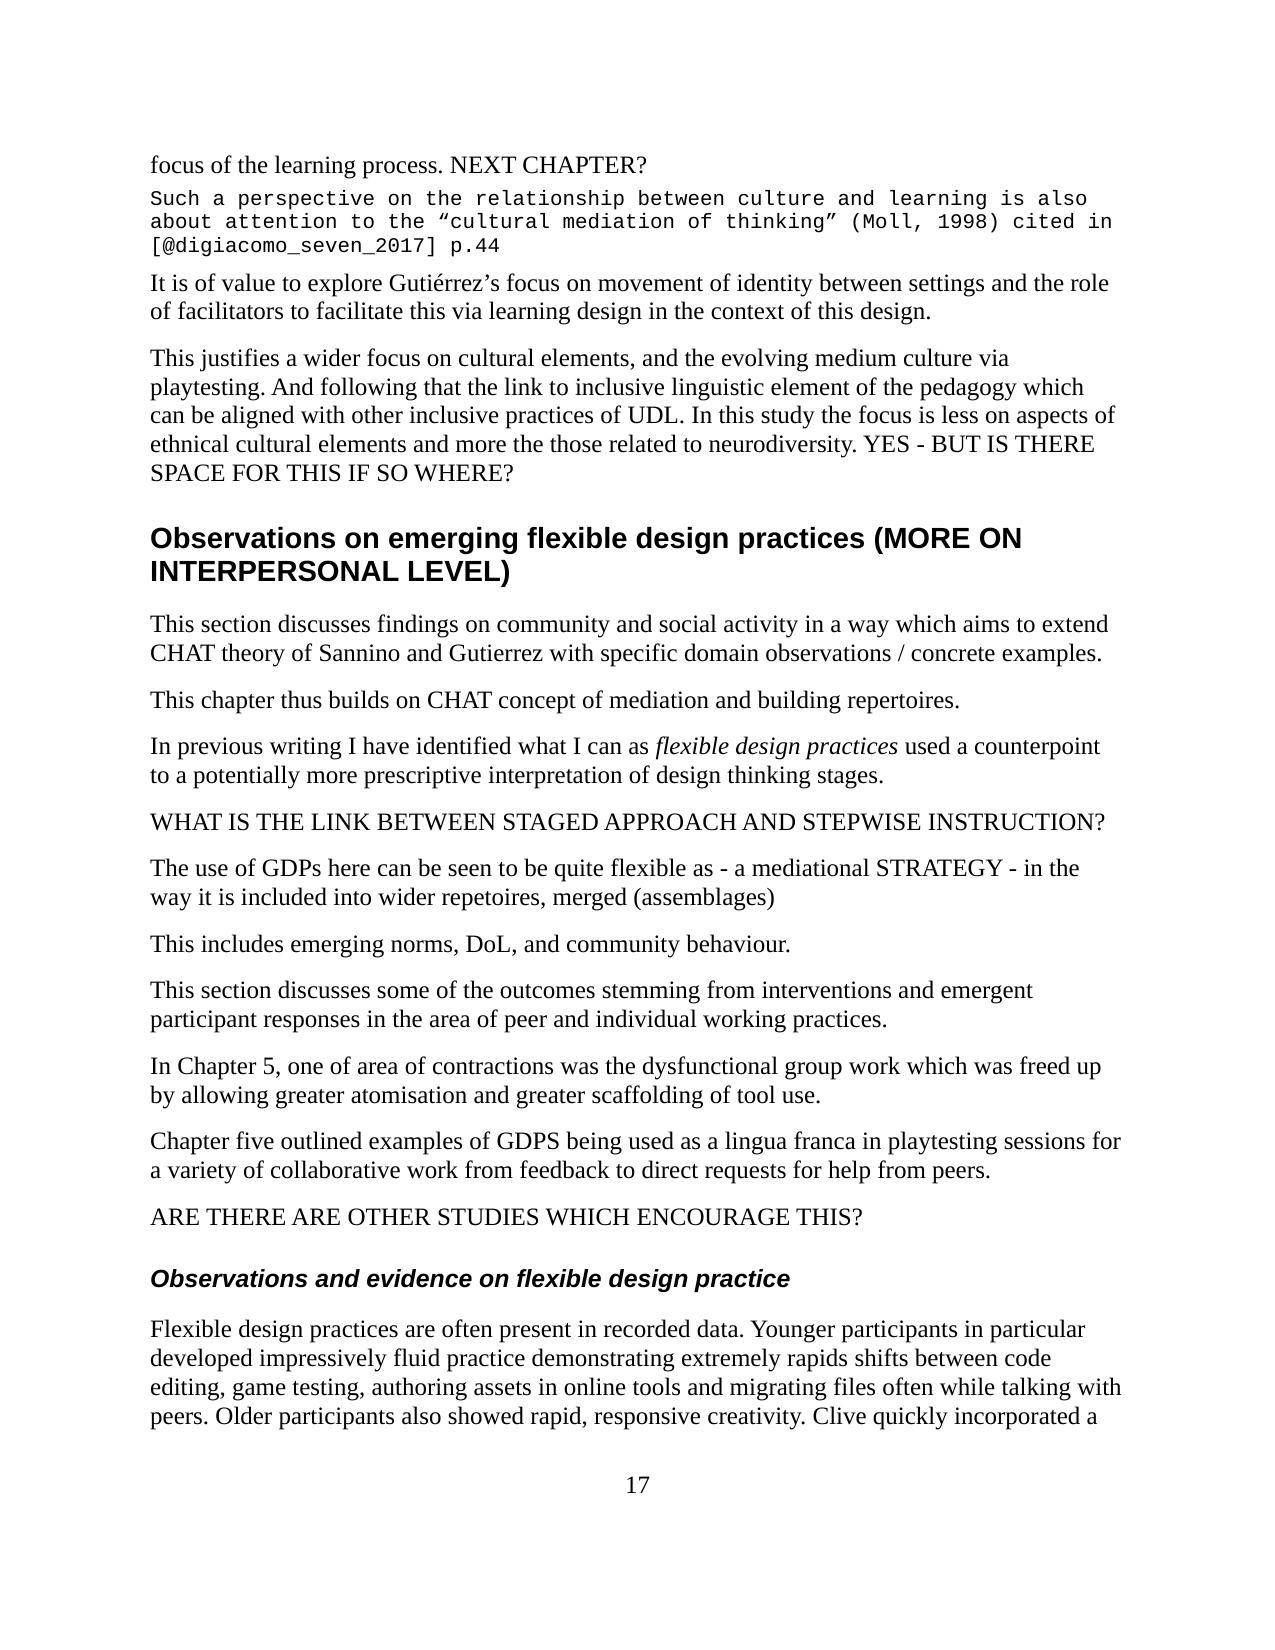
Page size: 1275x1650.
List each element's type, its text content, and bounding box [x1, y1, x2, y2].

text The use of GDPs here can be seen to be quite flexible as - a mediational STRATEGY - in the way it is included into wider repetoires, merged (assemblages) [150, 853, 1125, 911]
text This chapter thus builds on CHAT concept of mediation and building repertoires. [150, 685, 1125, 713]
text In previous writing I have identified what I can as flexible design practices used a counterpoint to a potentially more prescriptive interpretation of design thinking stages. [150, 731, 1125, 789]
text WHAT IS THE LINK BETWEEN STAGED APPROACH AND STEPWISE INSTRUCTION? [150, 807, 1125, 836]
text focus of the learning process. NEXT CHAPTER? [150, 150, 1125, 179]
text ARE THERE ARE OTHER STUDIES WHICH ENCOURAGE THIS? [150, 1202, 1125, 1231]
text Such a perspective on the relationship between culture and learning is also about attention to the “cultural mediation of thinking” (Moll, 1998) cited in [@digiacomo_seven_2017] p.44 [150, 188, 1125, 259]
text This justifies a wider focus on cultural elements, and the evolving medium culture via playtesting. And following that the link to inclusive linguistic element of the pedagogy which can be aligned with other inclusive practices of UDL. In this study the focus is less on aspects of ethnical cultural elements and more the those related to neurodiversity. YES - BUT IS THERE SPACE FOR THIS IF SO WHERE? [150, 343, 1125, 487]
text It is of value to explore Gutiérrez’s focus on movement of identity between settings and the role of facilitators to facilitate this via learning design in the context of this design. [150, 268, 1125, 325]
text This section discusses findings on community and social activity in a way which aims to extend CHAT theory of Sannino and Gutierrez with specific domain observations / concrete examples. [150, 609, 1125, 667]
subtitle Observations on emerging flexible design practices (MORE ON INTERPERSONAL LEVEL) [150, 521, 1125, 588]
text Chapter five outlined examples of GDPS being used as a lingua franca in playtesting sessions for a variety of collaborative work from feedback to direct requests for help from peers. [150, 1126, 1125, 1184]
subtitle Observations and evidence on flexible design practice [150, 1264, 1125, 1293]
text This section discusses some of the outcomes stemming from interventions and emergent participant responses in the area of peer and individual working practices. [150, 976, 1125, 1033]
text In Chapter 5, one of area of contractions was the dysfunctional group work which was freed up by allowing greater atomisation and greater scaffolding of tool use. [150, 1051, 1125, 1108]
text This includes emerging norms, DoL, and community behaviour. [150, 929, 1125, 958]
text Flexible design practices are often present in recorded data. Younger participants in particular developed impressively fluid practice demonstrating extremely rapids shifts between code editing, game testing, authoring assets in online tools and migrating files often while talking with peers. Older participants also showed rapid, responsive creativity. Clive quickly incorporated a [150, 1314, 1125, 1429]
